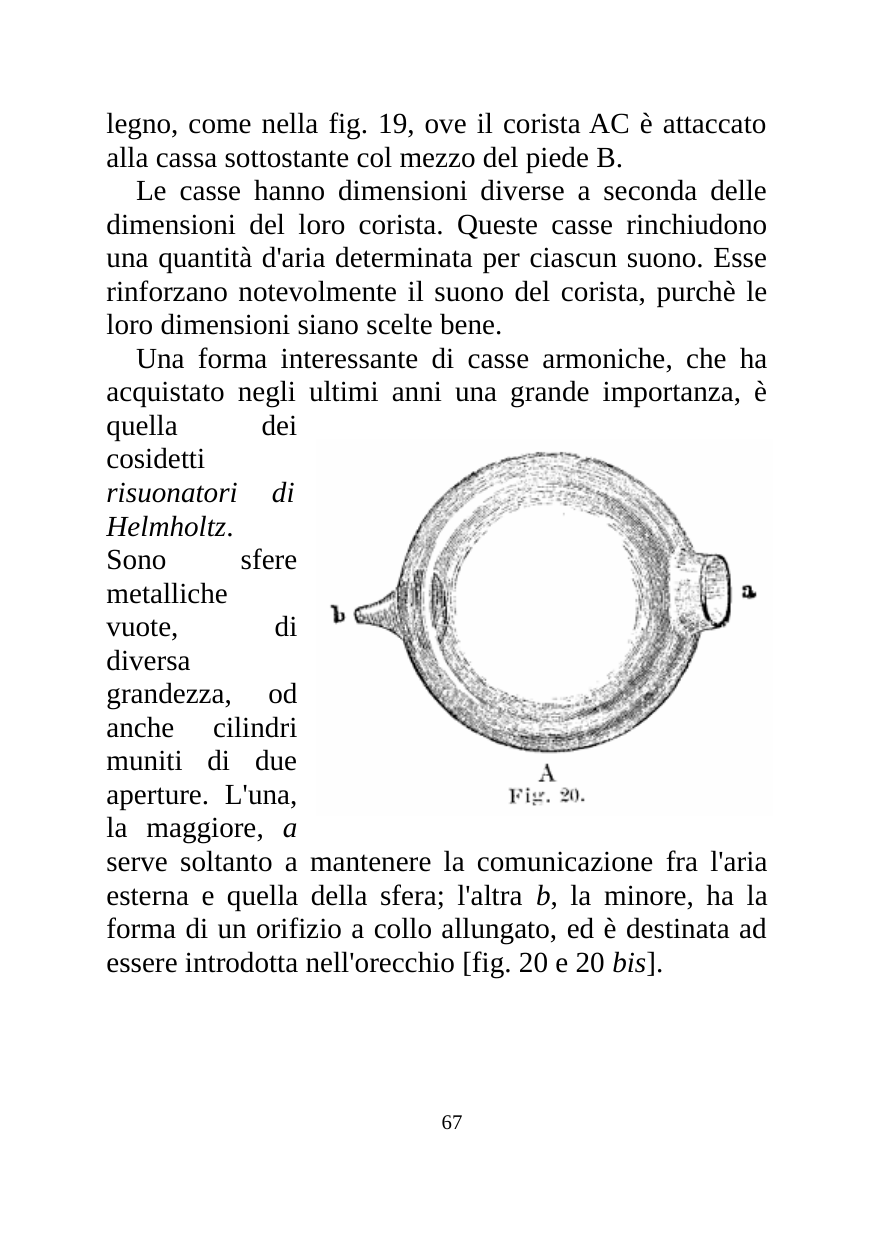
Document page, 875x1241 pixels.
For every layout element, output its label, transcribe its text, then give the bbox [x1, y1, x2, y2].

text legno, come nella fig. 19, ove il corista AC è attaccato alla cassa sottostante col mezzo del piede B. [106, 106, 768, 173]
text Una forma interessante di casse armoniche, che ha acquistato negli ultimi anni una grande importanza, è quella dei cosidetti risuonatori di Helmholtz. Sono sfere metalliche vuote, di diversa grandezza, od anche cilindri muniti di due aperture. L'una, la maggiore, a serve soltanto a mantenere la comunicazione fra l'aria esterna e quella della sfera; l'altra b, la minore, ha la forma di un orifizio a collo allungato, ed è destinata ad essere introdotta nell'orecchio [fig. 20 e 20 bis]. [106, 341, 768, 978]
text Le casse hanno dimensioni diverse a seconda delle dimensioni del loro corista. Queste casse rinchiudono una quantità d'aria determinata per ciascun suono. Esse rinforzano notevolmente il suono del corista, purchè le loro dimensioni siano scelte bene. [106, 173, 768, 341]
